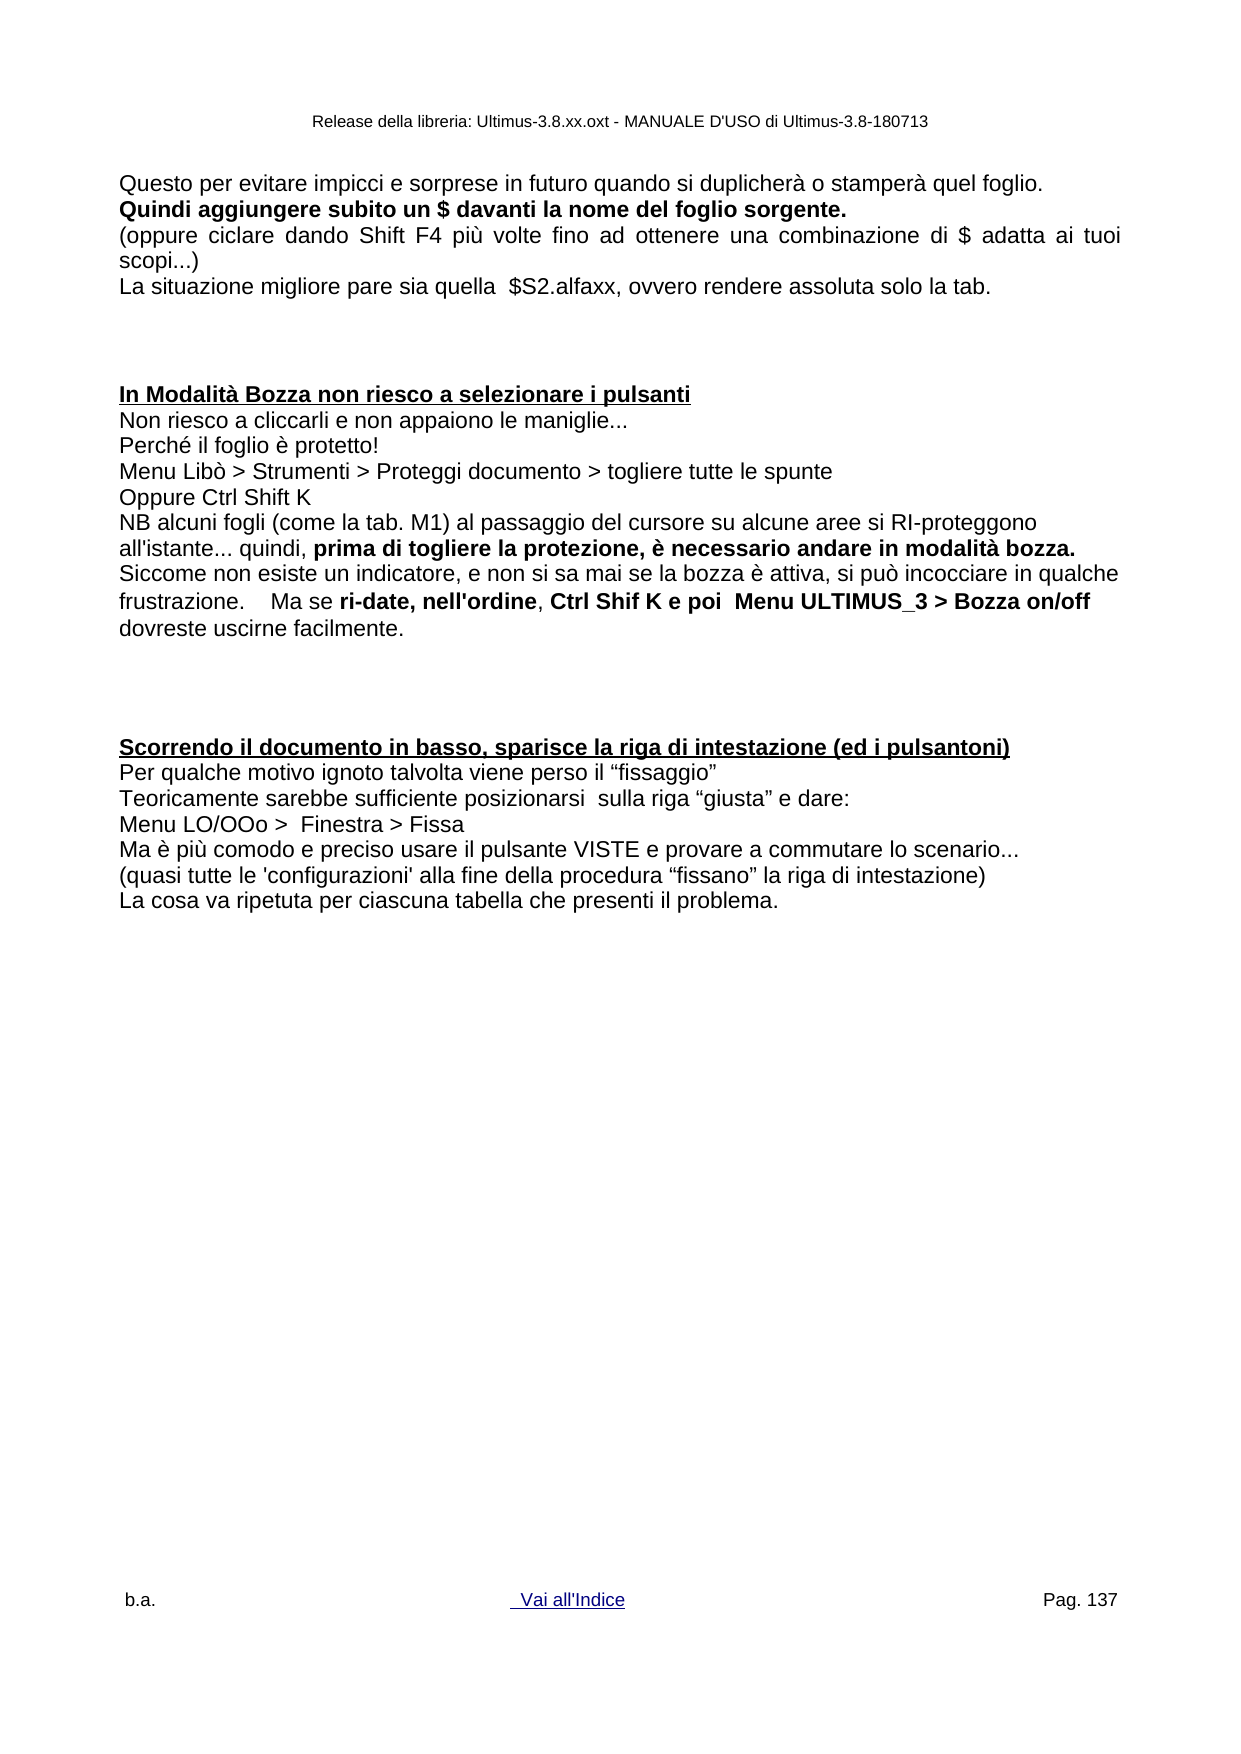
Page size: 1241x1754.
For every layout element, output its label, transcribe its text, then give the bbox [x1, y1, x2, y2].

text Scorrendo il documento in basso, sparisce la riga di intestazione (ed i pulsantoni) [119, 734, 1121, 760]
text In Modalità Bozza non riesco a selezionare i pulsanti [119, 382, 1121, 407]
text Menu LO/OOo > Finestra > Fissa [119, 811, 1121, 837]
text (oppure ciclare dando Shift F4 più volte fino ad ottenere una combinazione di $ adatta ai tuoi scopi...) [119, 222, 1121, 274]
text Ma è più comodo e preciso usare il pulsante VISTE e provare a commutare lo scenario... [119, 837, 1121, 862]
text Menu Libò > Strumenti > Proteggi documento > togliere tutte le spunte [119, 459, 1121, 484]
text Teoricamente sarebbe sufficiente posizionarsi sulla riga “giusta” e dare: [119, 786, 1121, 811]
text Oppure Ctrl Shift K [119, 484, 1121, 510]
text NB alcuni fogli (come la tab. M1) al passaggio del cursore su alcune aree si RI-proteggono all'istante... quindi, prima di togliere la protezione, è necessario andare in modalità bozza. Siccome non esiste un indicatore, e non si sa mai se la bozza è attiva, si può incocciare in qualche frustrazione. Ma se ri-date, nell'ordine, Ctrl Shif K e poi Menu ULTIMUS_3 > Bozza on/off dovreste uscirne facilmente. [119, 510, 1121, 641]
text (quasi tutte le 'configurazioni' alla fine della procedura “fissano” la riga di intestazione) [119, 862, 1121, 888]
text Non riesco a cliccarli e non appaiono le maniglie... [119, 407, 1121, 433]
text Per qualche motivo ignoto talvolta viene perso il “fissaggio” [119, 760, 1121, 786]
text La cosa va ripetuta per ciascuna tabella che presenti il problema. [119, 888, 1121, 914]
text Questo per evitare impicci e sorprese in futuro quando si duplicherà o stamperà quel foglio. [119, 171, 1121, 197]
text Quindi aggiungere subito un $ davanti la nome del foglio sorgente. [119, 197, 1121, 222]
text La situazione migliore pare sia quella $S2.alfaxx, ovvero rendere assoluta solo la tab. [119, 274, 1121, 299]
text Perché il foglio è protetto! [119, 433, 1121, 459]
